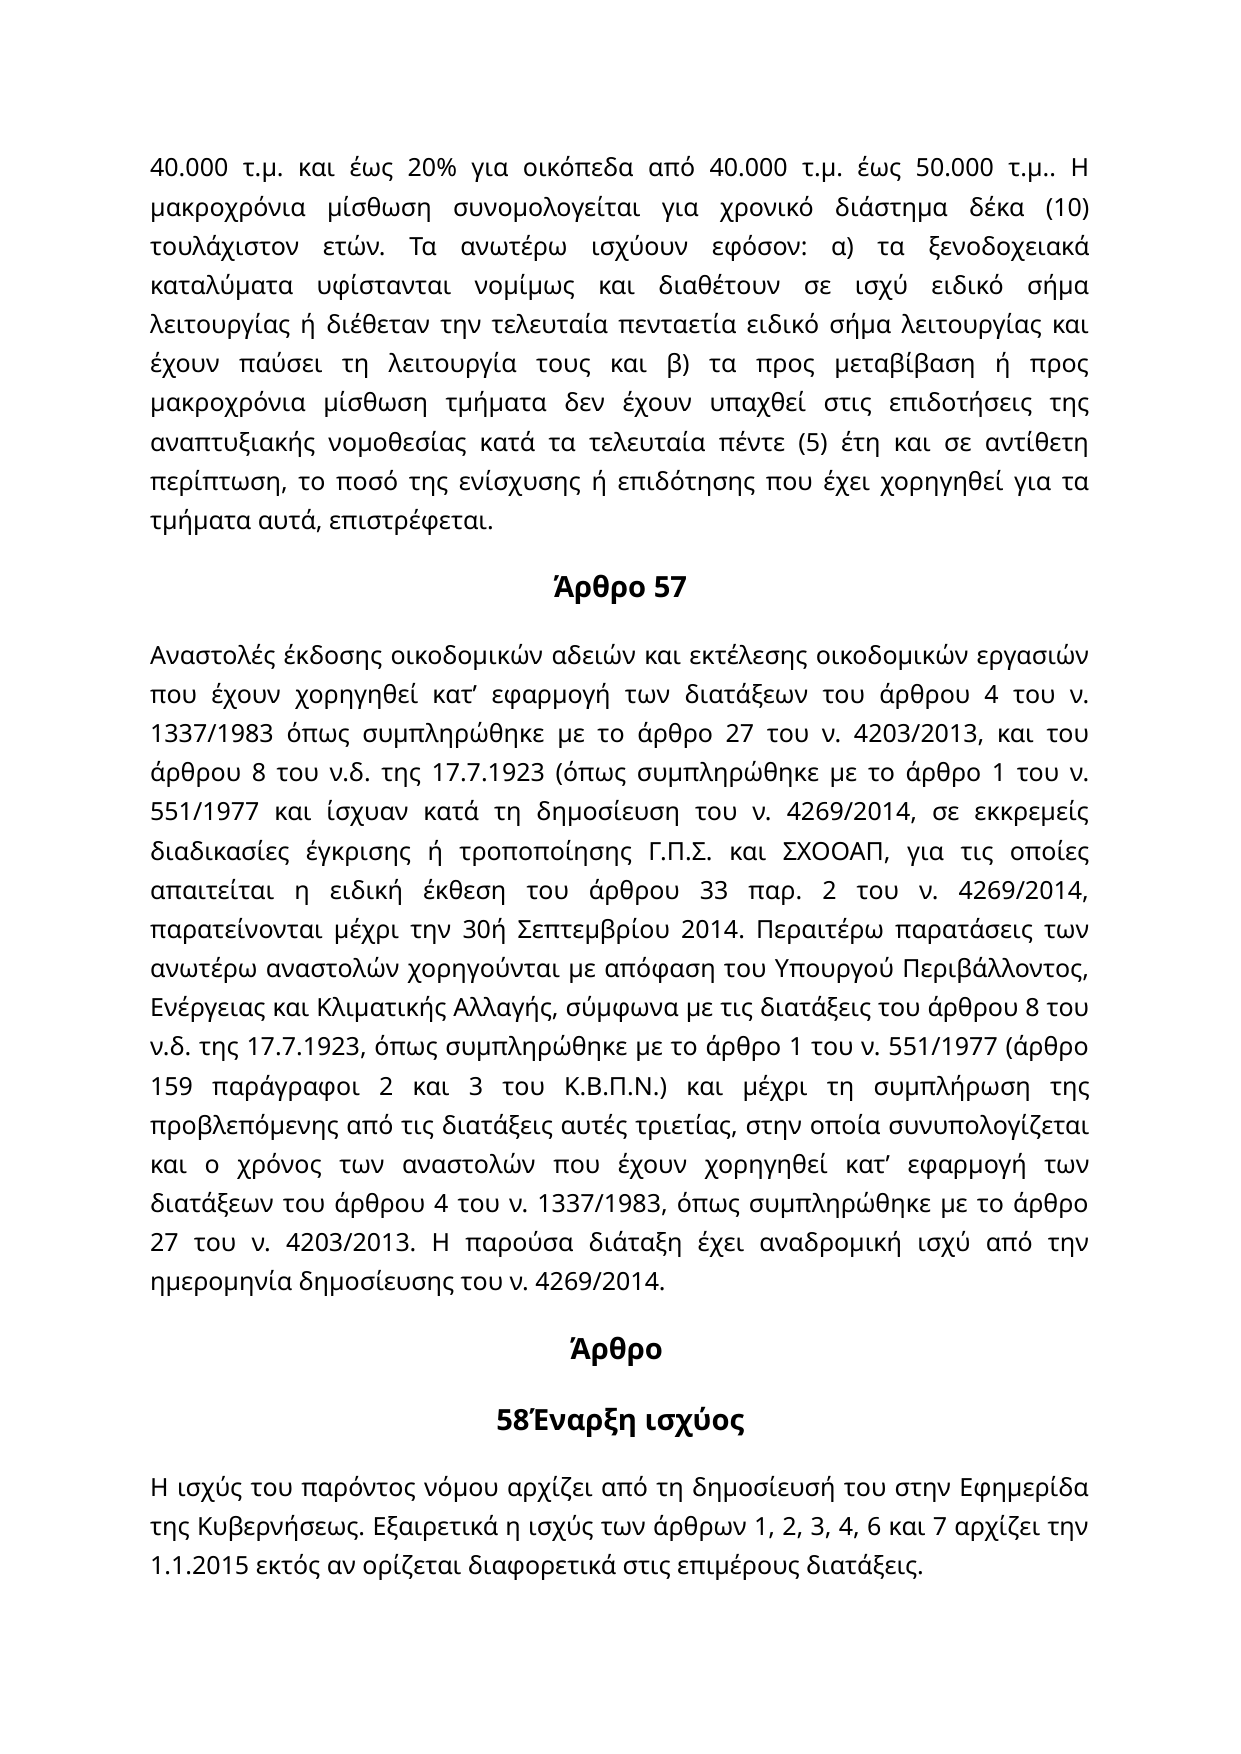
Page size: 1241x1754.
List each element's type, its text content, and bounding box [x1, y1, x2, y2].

subtitle 58Έναρξη ισχύος [150, 1399, 1090, 1438]
text Η ισχύς του παρόντος νόμου αρχίζει από τη δημοσίευσή του στην Εφημερίδα της Κυβερνήσεως. Εξαιρετικά η ισχύς των άρθρων 1, 2, 3, 4, 6 και 7 αρχίζει την 1.1.2015 εκτός αν ορίζεται διαφορετικά στις επιμέρους διατάξεις. [150, 1469, 1090, 1582]
text Αναστολές έκδοσης οικοδομικών αδειών και εκτέλεσης οικοδομικών εργασιών που έχουν χορηγηθεί κατ’ εφαρμογή των διατάξεων του άρθρου 4 του ν. 1337/1983 όπως συμπληρώθηκε με το άρθρο 27 του ν. 4203/2013, και του άρθρου 8 του ν.δ. της 17.7.1923 (όπως συμπληρώθηκε με το άρθρο 1 του ν. 551/1977 και ίσχυαν κατά τη δημοσίευση του ν. 4269/2014, σε εκκρεμείς διαδικασίες έγκρισης ή τροποποίησης Γ.Π.Σ. και ΣΧΟΟΑΠ, για τις οποίες απαιτείται η ειδική έκθεση του άρθρου 33 παρ. 2 του ν. 4269/2014, παρατείνονται μέχρι την 30ή Σεπτεμβρίου 2014. Περαιτέρω παρατάσεις των ανωτέρω αναστολών χορηγούνται με απόφαση του Υπουργού Περιβάλλοντος, Ενέργειας και Κλιματικής Αλλαγής, σύμφωνα με τις διατάξεις του άρθρου 8 του ν.δ. της 17.7.1923, όπως συμπληρώθηκε με το άρθρο 1 του ν. 551/1977 (άρθρο 159 παράγραφοι 2 και 3 του Κ.Β.Π.Ν.) και μέχρι τη συμπλήρωση της προβλεπόμενης από τις διατάξεις αυτές τριετίας, στην οποία συνυπολογίζεται και ο χρόνος των αναστολών που έχουν χορηγηθεί κατ’ εφαρμογή των διατάξεων του άρθρου 4 του ν. 1337/1983, όπως συμπληρώθηκε με το άρθρο 27 του ν. 4203/2013. Η παρούσα διάταξη έχει αναδρομική ισχύ από την ημερομηνία δημοσίευσης του ν. 4269/2014. [150, 637, 1090, 1298]
subtitle Άρθρο 57 [150, 567, 1090, 606]
subtitle Άρθρο [150, 1328, 1090, 1368]
text 40.000 τ.μ. και έως 20% για οικόπεδα από 40.000 τ.μ. έως 50.000 τ.μ.. Η μακροχρόνια μίσθωση συνομολογείται για χρονικό διάστημα δέκα (10) τουλάχιστον ετών. Τα ανωτέρω ισχύουν εφόσον: α) τα ξενοδοχειακά καταλύματα υφίστανται νομίμως και διαθέτουν σε ισχύ ειδικό σήμα λειτουργίας ή διέθεταν την τελευταία πενταετία ειδικό σήμα λειτουργίας και έχουν παύσει τη λειτουργία τους και β) τα προς μεταβίβαση ή προς μακροχρόνια μίσθωση τμήματα δεν έχουν υπαχθεί στις επιδοτήσεις της αναπτυξιακής νομοθεσίας κατά τα τελευταία πέντε (5) έτη και σε αντίθετη περίπτωση, το ποσό της ενίσχυσης ή επιδότησης που έχει χορηγηθεί για τα τμήματα αυτά, επιστρέφεται. [150, 150, 1090, 537]
